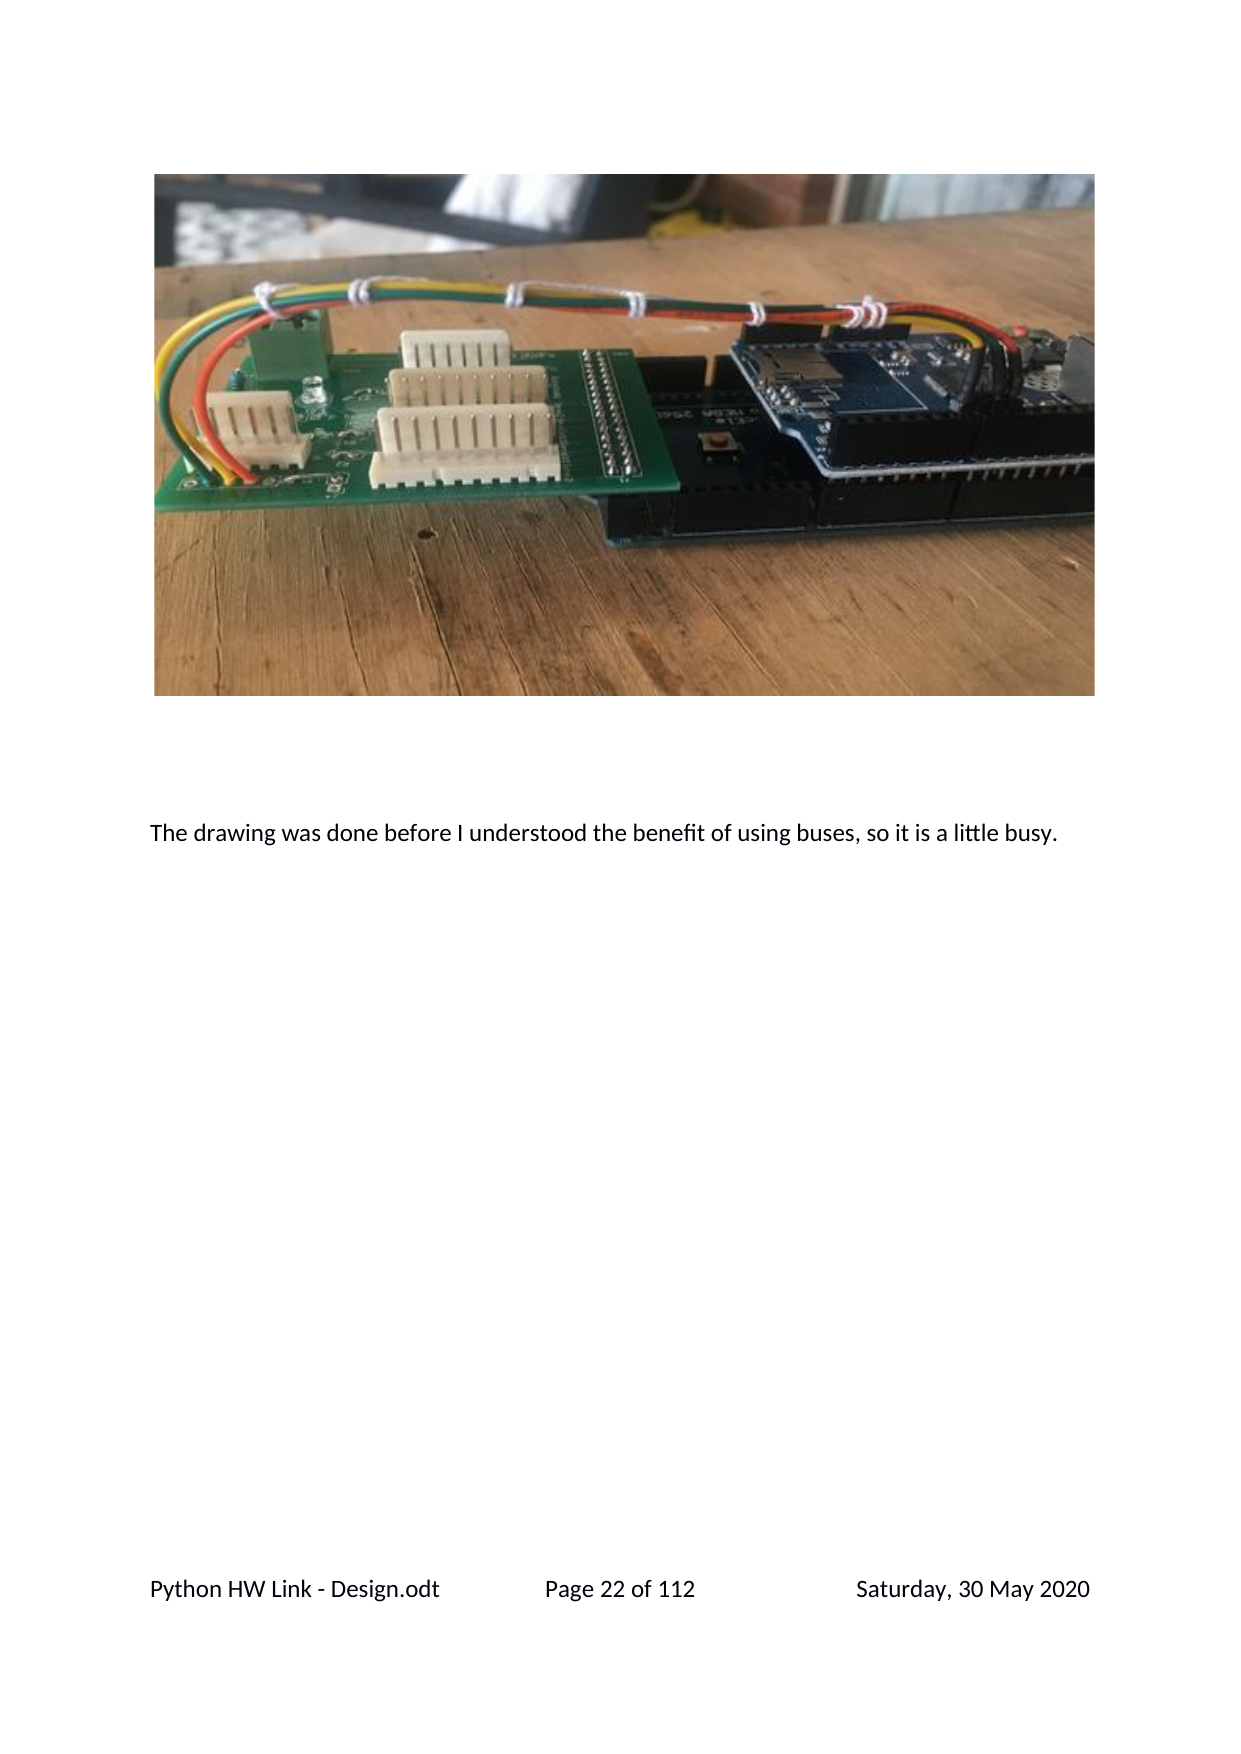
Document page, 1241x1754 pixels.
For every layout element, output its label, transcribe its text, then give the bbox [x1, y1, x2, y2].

picture [154, 174, 1095, 696]
text The drawing was done before I understood the benefit of using buses, so it is a little busy. [150, 817, 1090, 848]
